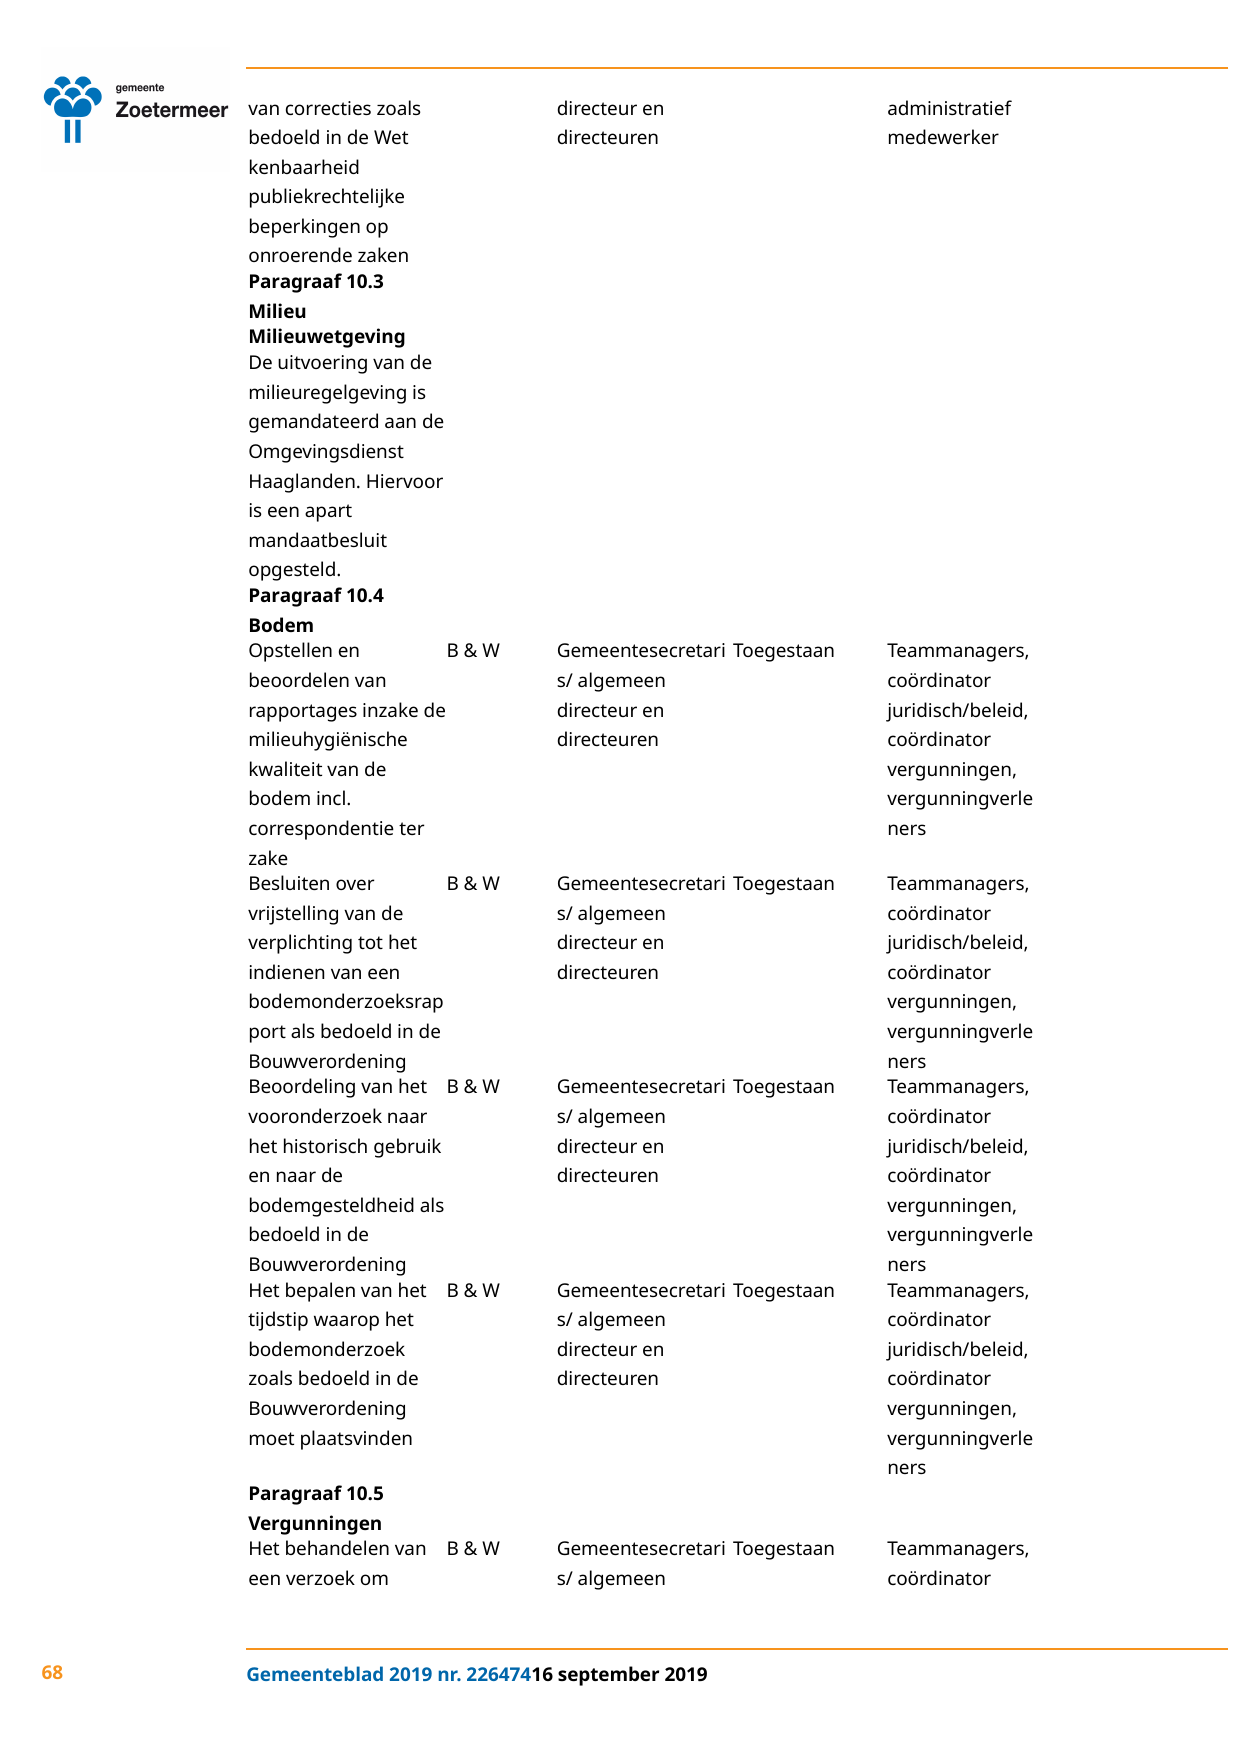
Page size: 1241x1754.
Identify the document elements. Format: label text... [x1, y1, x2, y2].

table_cell B & W [446, 1074, 557, 1277]
table_cell [446, 324, 557, 349]
table_cell Beoordeling van het vooronderzoek naar het historisch gebruik en naar de bodemgesteldheid als bedoeld in de Bouwverordening [248, 1074, 446, 1277]
table_cell B & W [446, 1277, 557, 1480]
table_cell [733, 1480, 887, 1535]
table_cell B & W [446, 870, 557, 1074]
table_cell Teammanagers, coördinator juridisch/beleid, coördinator vergunningen, vergunningverleners [887, 638, 1041, 870]
table_cell [887, 1480, 1041, 1535]
table_cell Toegestaan [733, 1277, 887, 1480]
table_cell Het bepalen van het tijdstip waarop het bodemonderzoek zoals bedoeld in de Bouwverordening moet plaatsvinden [248, 1277, 446, 1480]
table_cell [557, 324, 733, 349]
table_cell van correcties zoals bedoeld in de Wet kenbaarheid publiekrechtelijke beperkingen op onroerende zaken [248, 95, 446, 268]
table_cell [557, 350, 733, 582]
table_cell B & W [446, 638, 557, 870]
table_cell Besluiten over vrijstelling van de verplichting tot het indienen van een bodemonderzoeksrapport als bedoeld in de Bouwverordening [248, 870, 446, 1074]
table_cell [557, 582, 733, 638]
table_cell Gemeentesecretaris/ algemeen [557, 1535, 733, 1591]
table_cell Teammanagers, coördinator juridisch/beleid, coördinator vergunningen, vergunningverleners [887, 1277, 1041, 1480]
table_cell Teammanagers, coördinator [887, 1535, 1041, 1591]
table_cell [446, 350, 557, 582]
table_cell [557, 269, 733, 324]
table_cell [446, 1480, 557, 1535]
table_cell Het behandelen van een verzoek om [248, 1535, 446, 1591]
table_cell Paragraaf 10.4 Bodem [248, 582, 446, 638]
table_cell [733, 324, 887, 349]
table_cell [887, 350, 1041, 582]
table_cell [733, 350, 887, 582]
table_cell De uitvoering van de milieuregelgeving is gemandateerd aan de Omgevingsdienst Haaglanden. Hiervoor is een apart mandaatbesluit opgesteld. [248, 350, 446, 582]
table_cell Toegestaan [733, 870, 887, 1074]
table_cell Teammanagers, coördinator juridisch/beleid, coördinator vergunningen, vergunningverleners [887, 870, 1041, 1074]
table_cell [733, 95, 887, 268]
table_cell [887, 582, 1041, 638]
table_cell Paragraaf 10.5 Vergunningen [248, 1480, 446, 1535]
table_cell administratief medewerker [887, 95, 1041, 268]
table_cell [887, 269, 1041, 324]
table_cell [887, 324, 1041, 349]
table_cell [733, 269, 887, 324]
table_cell B & W [446, 1535, 557, 1591]
table_cell [733, 582, 887, 638]
table_cell Toegestaan [733, 1535, 887, 1591]
table_cell Gemeentesecretaris/ algemeen directeur en directeuren [557, 1277, 733, 1480]
picture [41, 47, 231, 172]
table_cell [446, 95, 557, 268]
table_cell Paragraaf 10.3 Milieu [248, 269, 446, 324]
table_cell Gemeentesecretaris/ algemeen directeur en directeuren [557, 1074, 733, 1277]
table_cell [557, 1480, 733, 1535]
table_cell Teammanagers, coördinator juridisch/beleid, coördinator vergunningen, vergunningverleners [887, 1074, 1041, 1277]
table_cell directeur en directeuren [557, 95, 733, 268]
table_cell [446, 582, 557, 638]
table_cell Gemeentesecretaris/ algemeen directeur en directeuren [557, 638, 733, 870]
table_cell Opstellen en beoordelen van rapportages inzake de milieuhygiënische kwaliteit van de bodem incl. correspondentie ter zake [248, 638, 446, 870]
table_cell [446, 269, 557, 324]
table_cell Milieuwetgeving [248, 324, 446, 349]
table_cell Gemeentesecretaris/ algemeen directeur en directeuren [557, 870, 733, 1074]
table_cell Toegestaan [733, 638, 887, 870]
table_cell Toegestaan [733, 1074, 887, 1277]
